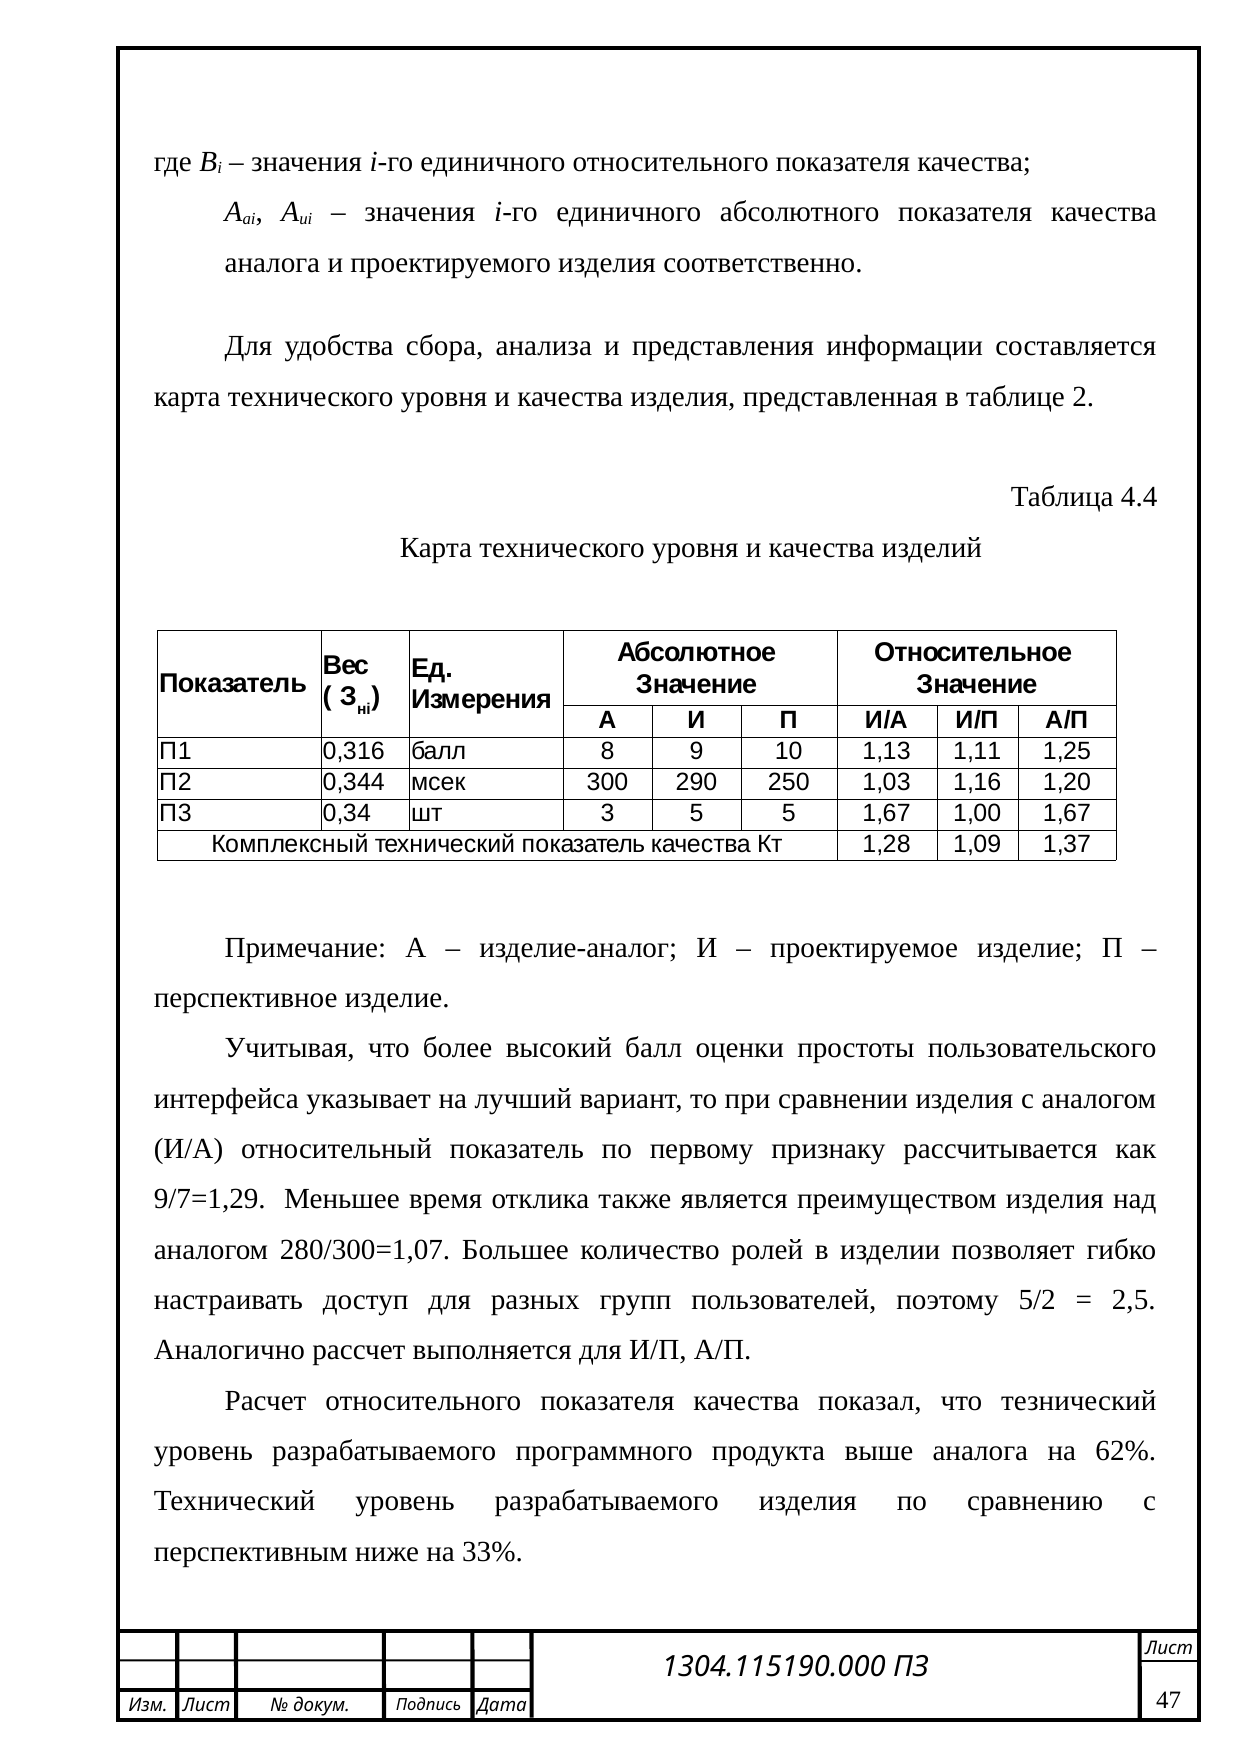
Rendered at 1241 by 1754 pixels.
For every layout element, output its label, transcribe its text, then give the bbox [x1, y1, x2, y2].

text Учитывая, что более высокий балл оценки простоты пользовательского интерфейса указывает на лучший вариант, то при сравнении изделия с аналогом (И/А) относительный показатель по первому признаку рассчитывается как 9/7=1,29. Меньшее время отклика также является преимуществом изделия над аналогом 280/300=1,07. Большее количество ролей в изделии позволяет гибко настраивать доступ для разных групп пользователей, поэтому 5/2 = 2,5. Аналогично рассчет выполняется для И/П, А/П. [153, 1031, 1157, 1366]
text Карта технического уровня и качества изделий [153, 530, 1157, 563]
text Ааi, Аиi – значения i-го единичного абсолютного показателя качества аналога и проектируемого изделия соответственно. [224, 194, 1157, 278]
text Для удобства сбора, анализа и представления информации составляется карта технического уровня и качества изделия, представленная в таблице 2. [153, 328, 1157, 412]
text Расчет относительного показателя качества показал, что тезнический уровень разрабатываемого программного продукта выше аналога на 62%. Технический уровень разрабатываемого изделия по сравнению с перспективным ниже на 33%. [153, 1383, 1157, 1567]
text Таблица 4.4 [153, 479, 1157, 513]
text где Вi – значения i-го единичного относительного показателя качества; [153, 144, 1157, 178]
text Примечание: А – изделие-аналог; И – проектируемое изделие; П – перспективное изделие. [153, 930, 1157, 1014]
